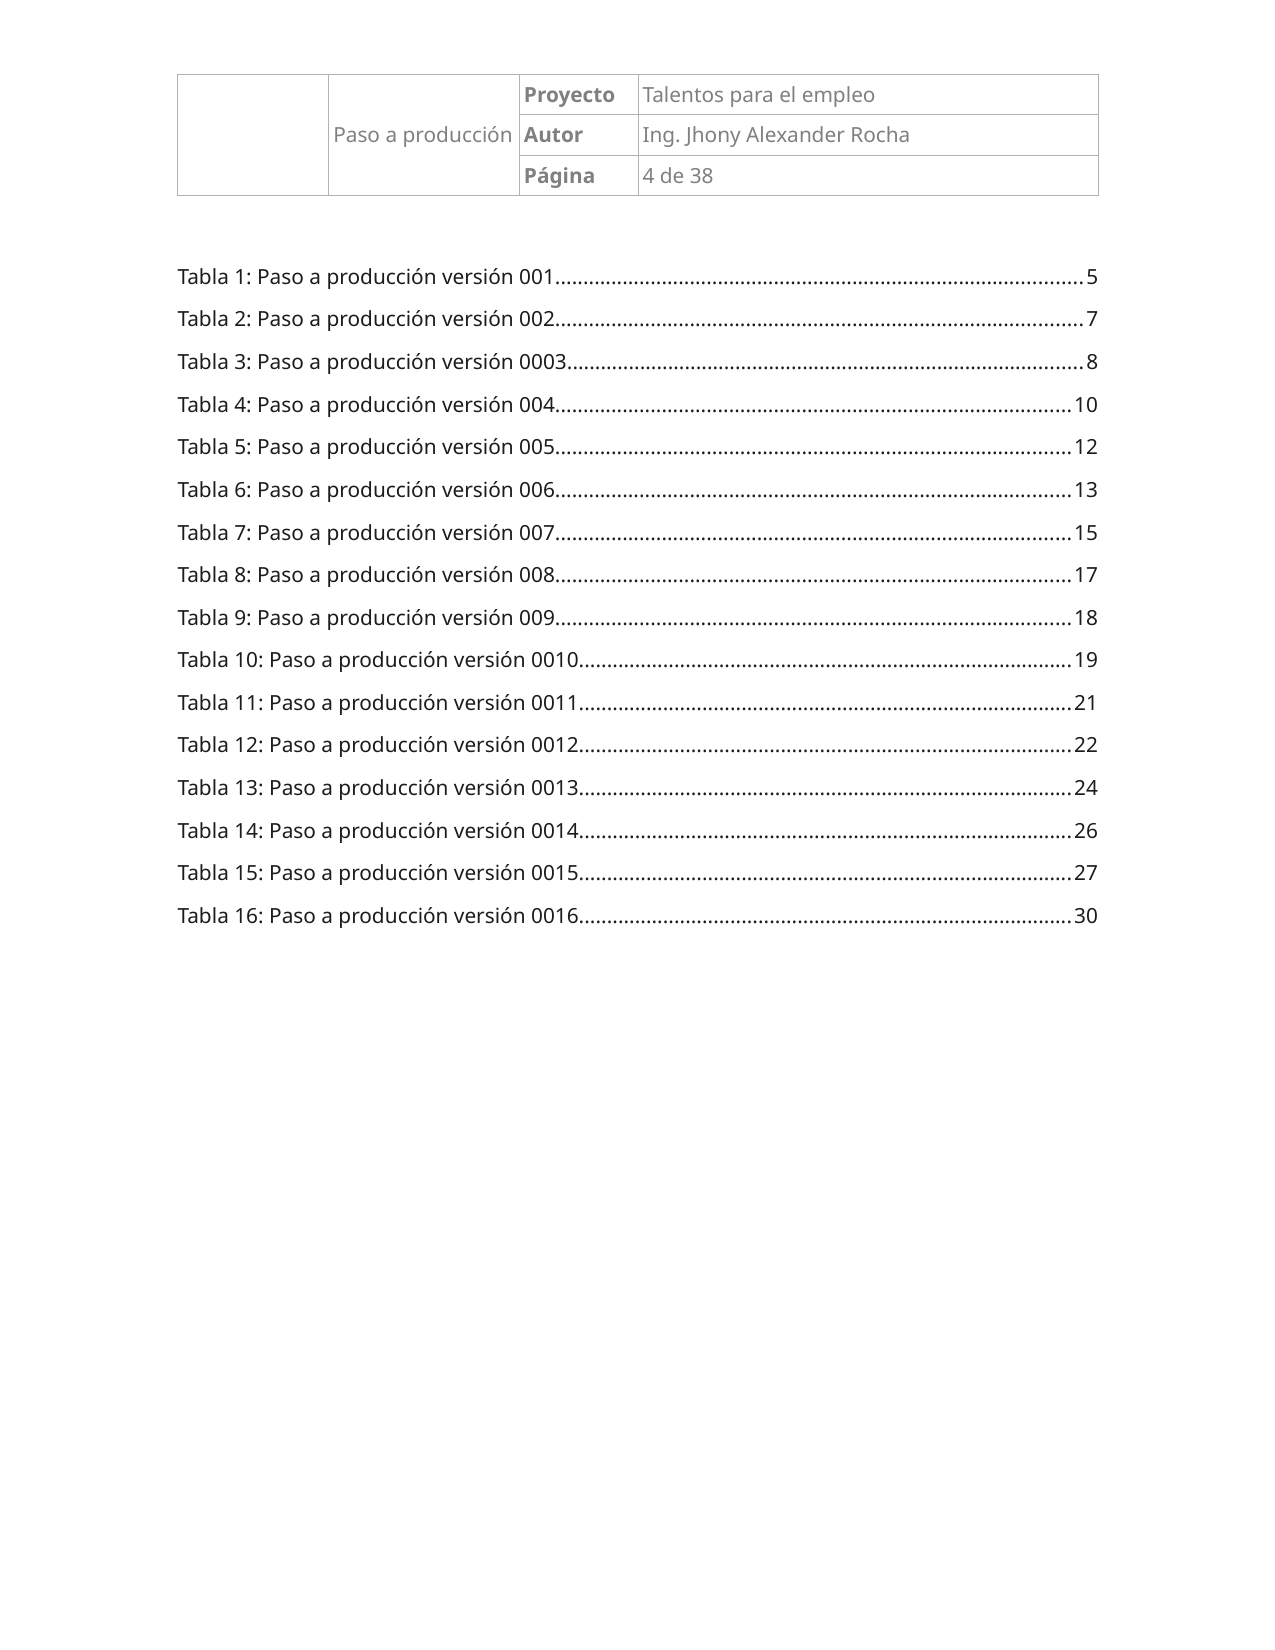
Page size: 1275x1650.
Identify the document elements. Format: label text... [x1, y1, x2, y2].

text Tabla 4: Paso a producción versión 004. 10 [177, 390, 1098, 418]
text Tabla 11: Paso a producción versión 0011. 21 [177, 688, 1098, 716]
text Tabla 6: Paso a producción versión 006. 13 [177, 475, 1098, 503]
text Tabla 10: Paso a producción versión 0010. 19 [177, 645, 1098, 674]
text Tabla 8: Paso a producción versión 008. 17 [177, 560, 1098, 589]
text Tabla 15: Paso a producción versión 0015. 27 [177, 858, 1098, 887]
text Tabla 2: Paso a producción versión 002. 7 [177, 304, 1098, 333]
text Tabla 3: Paso a producción versión 0003. 8 [177, 347, 1098, 376]
text Tabla 12: Paso a producción versión 0012. 22 [177, 731, 1098, 759]
text Tabla 1: Paso a producción versión 001. 5 [177, 262, 1098, 290]
text Tabla 16: Paso a producción versión 0016. 30 [177, 901, 1098, 929]
text Tabla 5: Paso a producción versión 005. 12 [177, 432, 1098, 461]
text Tabla 9: Paso a producción versión 009. 18 [177, 603, 1098, 631]
text Tabla 14: Paso a producción versión 0014. 26 [177, 816, 1098, 844]
text Tabla 7: Paso a producción versión 007. 15 [177, 518, 1098, 546]
text Tabla 13: Paso a producción versión 0013. 24 [177, 773, 1098, 802]
